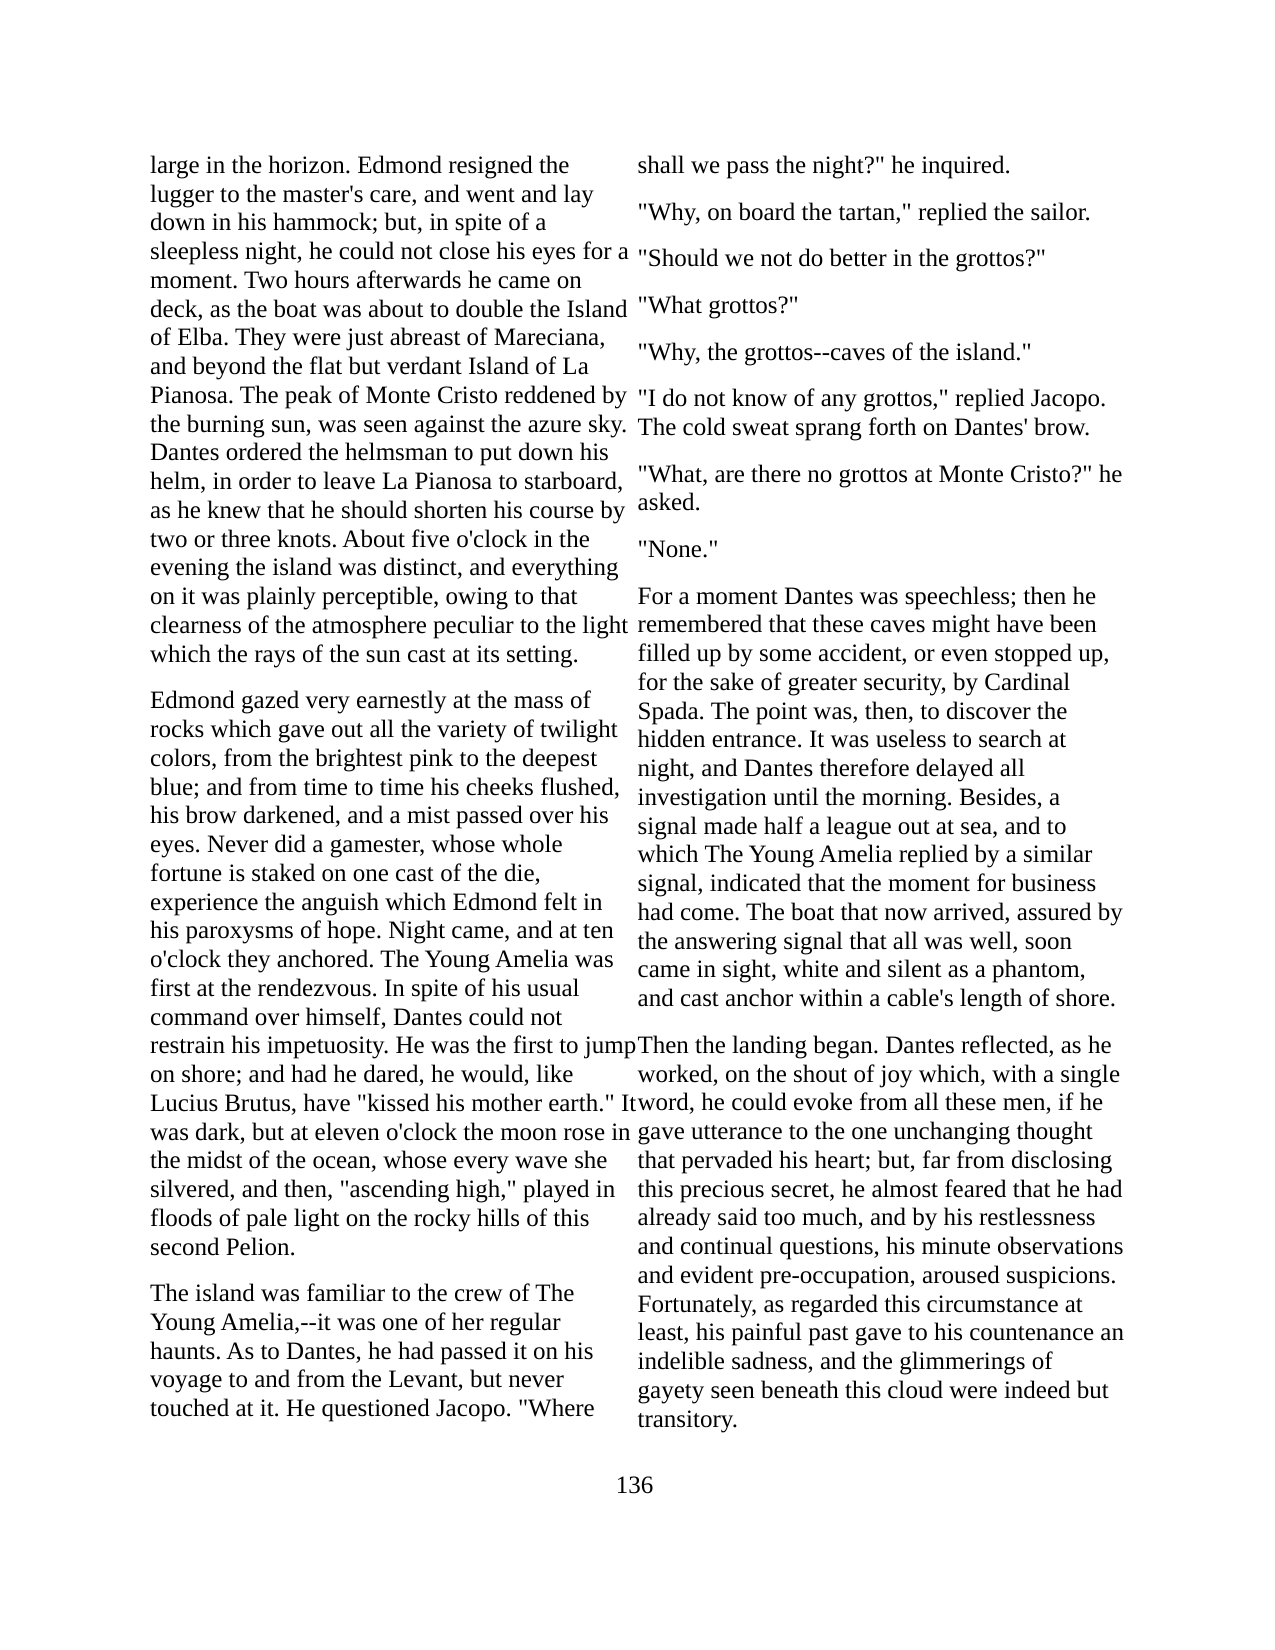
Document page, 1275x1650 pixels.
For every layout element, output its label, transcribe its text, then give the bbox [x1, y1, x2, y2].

text "What, are there no grottos at Monte Cristo?" he asked. [637, 459, 1125, 516]
text "I do not know of any grottos," replied Jacopo. The cold sweat sprang forth on Dantes' brow. [637, 383, 1125, 441]
text "Should we not do better in the grottos?" [637, 243, 1125, 272]
text "Why, on board the tartan," replied the sailor. [637, 197, 1125, 225]
text "None." [637, 534, 1125, 563]
text For a moment Dantes was speechless; then he remembered that these caves might have been filled up by some accident, or even stopped up, for the sake of greater security, by Cardinal Spada. The point was, then, to discover the hidden entrance. It was useless to search at night, and Dantes therefore delayed all investigation until the morning. Besides, a signal made half a league out at sea, and to which The Young Amelia replied by a similar signal, indicated that the moment for business had come. The boat that now arrived, assured by the answering signal that all was well, soon came in sight, white and silent as a phantom, and cast anchor within a cable's length of shore. [637, 581, 1125, 1012]
text The island was familiar to the crew of The Young Amelia,--it was one of her regular haunts. As to Dantes, he had passed it on his voyage to and from the Levant, but never touched at it. He questioned Jacopo. "Where [150, 1278, 637, 1422]
text shall we pass the night?" he inquired. [637, 150, 1125, 179]
text "Why, the grottos--caves of the island." [637, 337, 1125, 365]
text Then the landing began. Dantes reflected, as he worked, on the shout of joy which, with a single word, he could evoke from all these men, if he gave utterance to the one unchanging thought that pervaded his heart; but, far from disclosing this precious secret, he almost feared that he had already said too much, and by his restlessness and continual questions, his minute observations and evident pre-occupation, aroused suspicions. Fortunately, as regarded this circumstance at least, his painful past gave to his countenance an indelible sadness, and the glimmerings of gayety seen beneath this cloud were indeed but transitory. [637, 1030, 1125, 1432]
text large in the horizon. Edmond resigned the lugger to the master's care, and went and lay down in his hammock; but, in spite of a sleepless night, he could not close his eyes for a moment. Two hours afterwards he came on deck, as the boat was about to double the Island of Elba. They were just abreast of Mareciana, and beyond the flat but verdant Island of La Pianosa. The peak of Monte Cristo reddened by the burning sun, was seen against the azure sky. Dantes ordered the helmsman to put down his helm, in order to leave La Pianosa to starboard, as he knew that he should shorten his course by two or three knots. About five o'clock in the evening the island was distinct, and everything on it was plainly perceptible, owing to that clearness of the atmosphere peculiar to the light which the rays of the sun cast at its setting. [150, 150, 637, 667]
text "What grottos?" [637, 290, 1125, 319]
text Edmond gazed very earnestly at the mass of rocks which gave out all the variety of twilight colors, from the brightest pink to the deepest blue; and from time to time his cheeks flushed, his brow darkened, and a mist passed over his eyes. Never did a gamester, whose whole fortune is staked on one cast of the die, experience the anguish which Edmond felt in his paroxysms of hope. Night came, and at ten o'clock they anchored. The Young Amelia was first at the rendezvous. In spite of his usual command over himself, Dantes could not restrain his impetuosity. He was the first to jump on shore; and had he dared, he would, like Lucius Brutus, have "kissed his mother earth." It was dark, but at eleven o'clock the moon rose in the midst of the ocean, whose every wave she silvered, and then, "ascending high," played in floods of pale light on the rocky hills of this second Pelion. [150, 685, 637, 1260]
